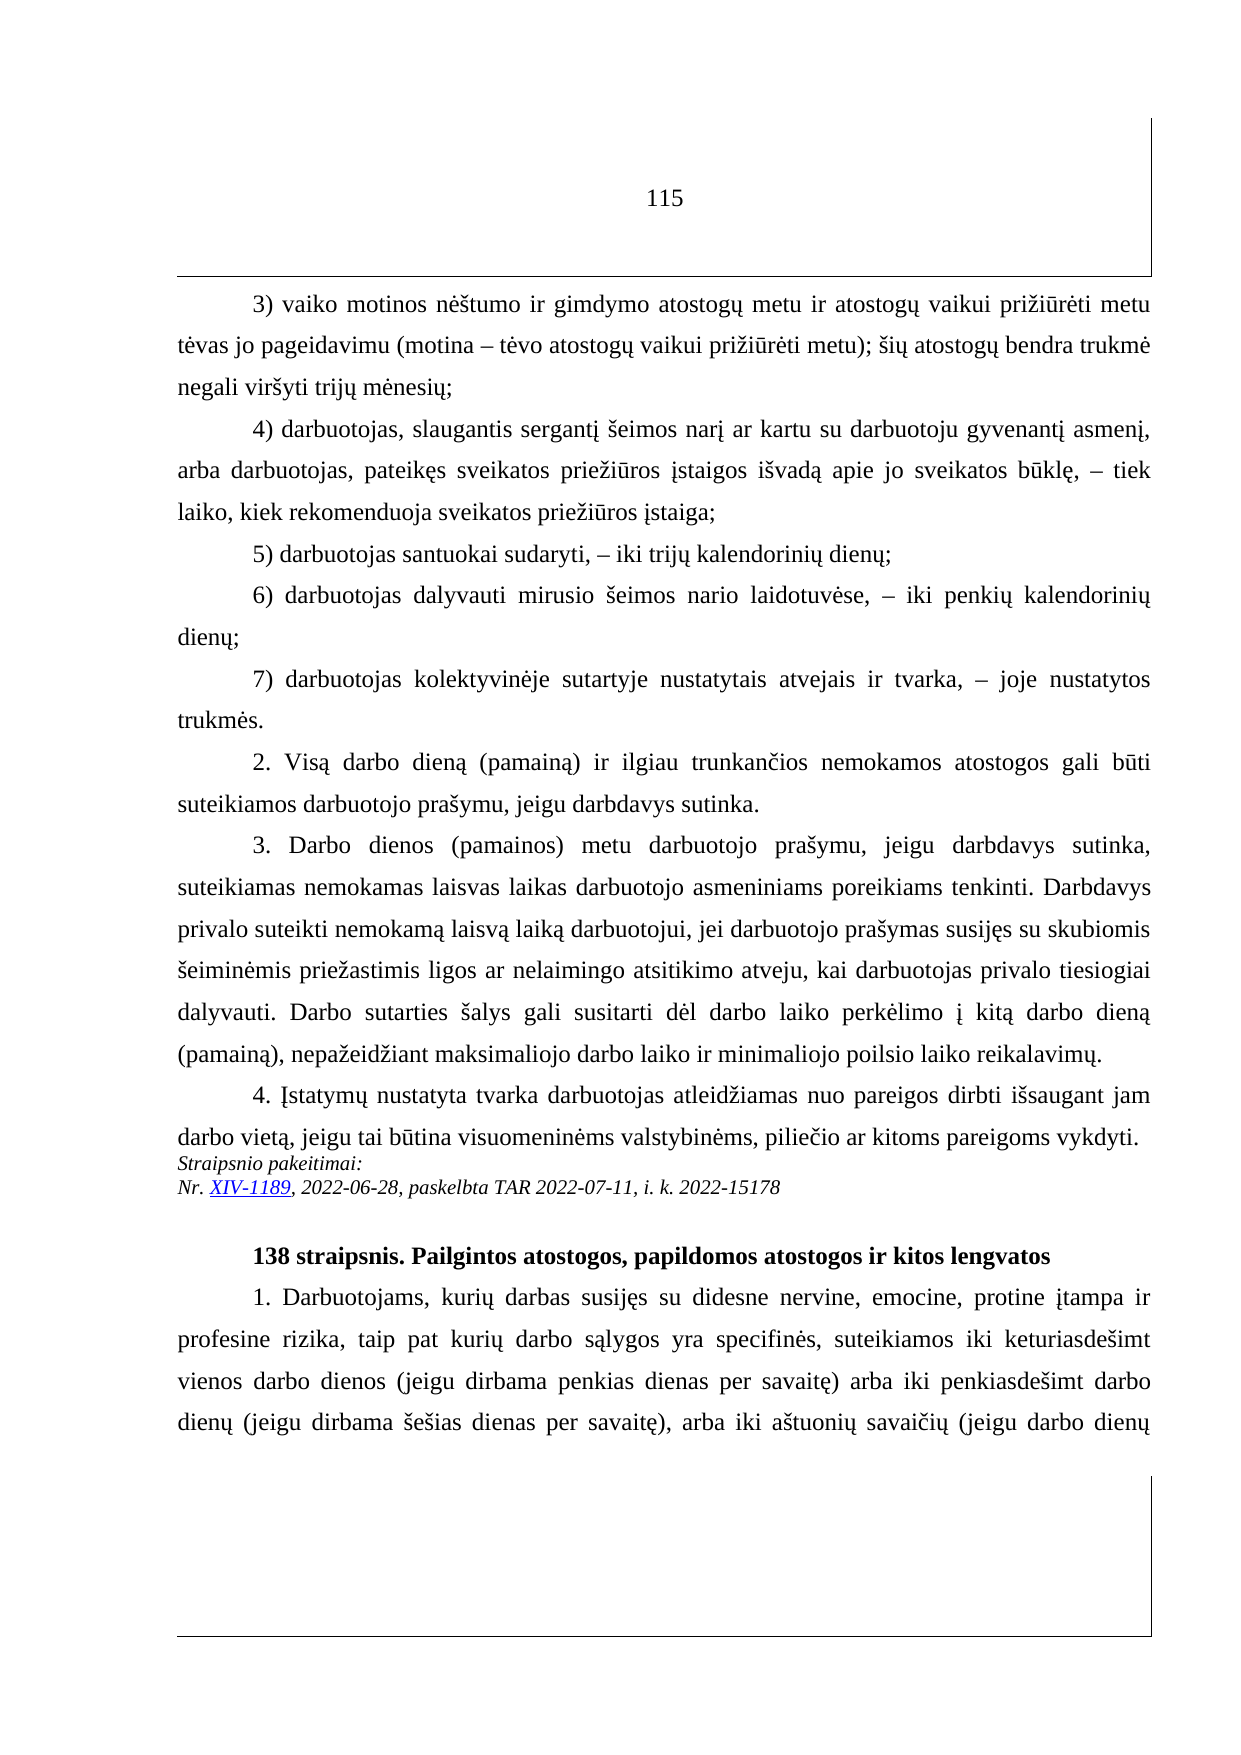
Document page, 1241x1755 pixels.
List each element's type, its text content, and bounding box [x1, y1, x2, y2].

subtitle 138 straipsnis. Pailgintos atostogos, papildomos atostogos ir kitos lengvatos [177, 1228, 1152, 1269]
text 1. Darbuotojams, kurių darbas susijęs su didesne nervine, emocine, protine įtampa ir profesine rizika, taip pat kurių darbo sąlygos yra specifinės, suteikiamos iki keturiasdešimt vienos darbo dienos (jeigu dirbama penkias dienas per savaitę) arba iki penkiasdešimt darbo dienų (jeigu dirbama šešias dienas per savaitę), arba iki aštuonių savaičių (jeigu darbo dienų [177, 1269, 1152, 1436]
text Nr. XIV-1189, 2022-06-28, paskelbta TAR 2022-07-11, i. k. 2022-15178 [177, 1175, 1152, 1199]
text 2. Visą darbo dieną (pamainą) ir ilgiau trunkančios nemokamos atostogos gali būti suteikiamos darbuotojo prašymu, jeigu darbdavys sutinka. [177, 734, 1152, 818]
text 7) darbuotojas kolektyvinėje sutartyje nustatytais atvejais ir tvarka, – joje nustatytos trukmės. [177, 651, 1152, 734]
text 6) darbuotojas dalyvauti mirusio šeimos nario laidotuvėse, – iki penkių kalendorinių dienų; [177, 568, 1152, 651]
text 3. Darbo dienos (pamainos) metu darbuotojo prašymu, jeigu darbdavys sutinka, suteikiamas nemokamas laisvas laikas darbuotojo asmeniniams poreikiams tenkinti. Darbdavys privalo suteikti nemokamą laisvą laiką darbuotojui, jei darbuotojo prašymas susijęs su skubiomis šeiminėmis priežastimis ligos ar nelaimingo atsitikimo atveju, kai darbuotojas privalo tiesiogiai dalyvauti. Darbo sutarties šalys gali susitarti dėl darbo laiko perkėlimo į kitą darbo dieną (pamainą), nepažeidžiant maksimaliojo darbo laiko ir minimaliojo poilsio laiko reikalavimų. [177, 818, 1152, 1068]
text 5) darbuotojas santuokai sudaryti, – iki trijų kalendorinių dienų; [177, 526, 1152, 568]
text 4. Įstatymų nustatyta tvarka darbuotojas atleidžiamas nuo pareigos dirbti išsaugant jam darbo vietą, jeigu tai būtina visuomeninėms valstybinėms, piliečio ar kitoms pareigoms vykdyti. [177, 1068, 1152, 1151]
text Straipsnio pakeitimai: [177, 1151, 1152, 1175]
text 3) vaiko motinos nėštumo ir gimdymo atostogų metu ir atostogų vaikui prižiūrėti metu tėvas jo pageidavimu (motina – tėvo atostogų vaikui prižiūrėti metu); šių atostogų bendra trukmė negali viršyti trijų mėnesių; [177, 276, 1152, 401]
text 4) darbuotojas, slaugantis sergantį šeimos narį ar kartu su darbuotoju gyvenantį asmenį, arba darbuotojas, pateikęs sveikatos priežiūros įstaigos išvadą apie jo sveikatos būklę, – tiek laiko, kiek rekomenduoja sveikatos priežiūros įstaiga; [177, 401, 1152, 526]
